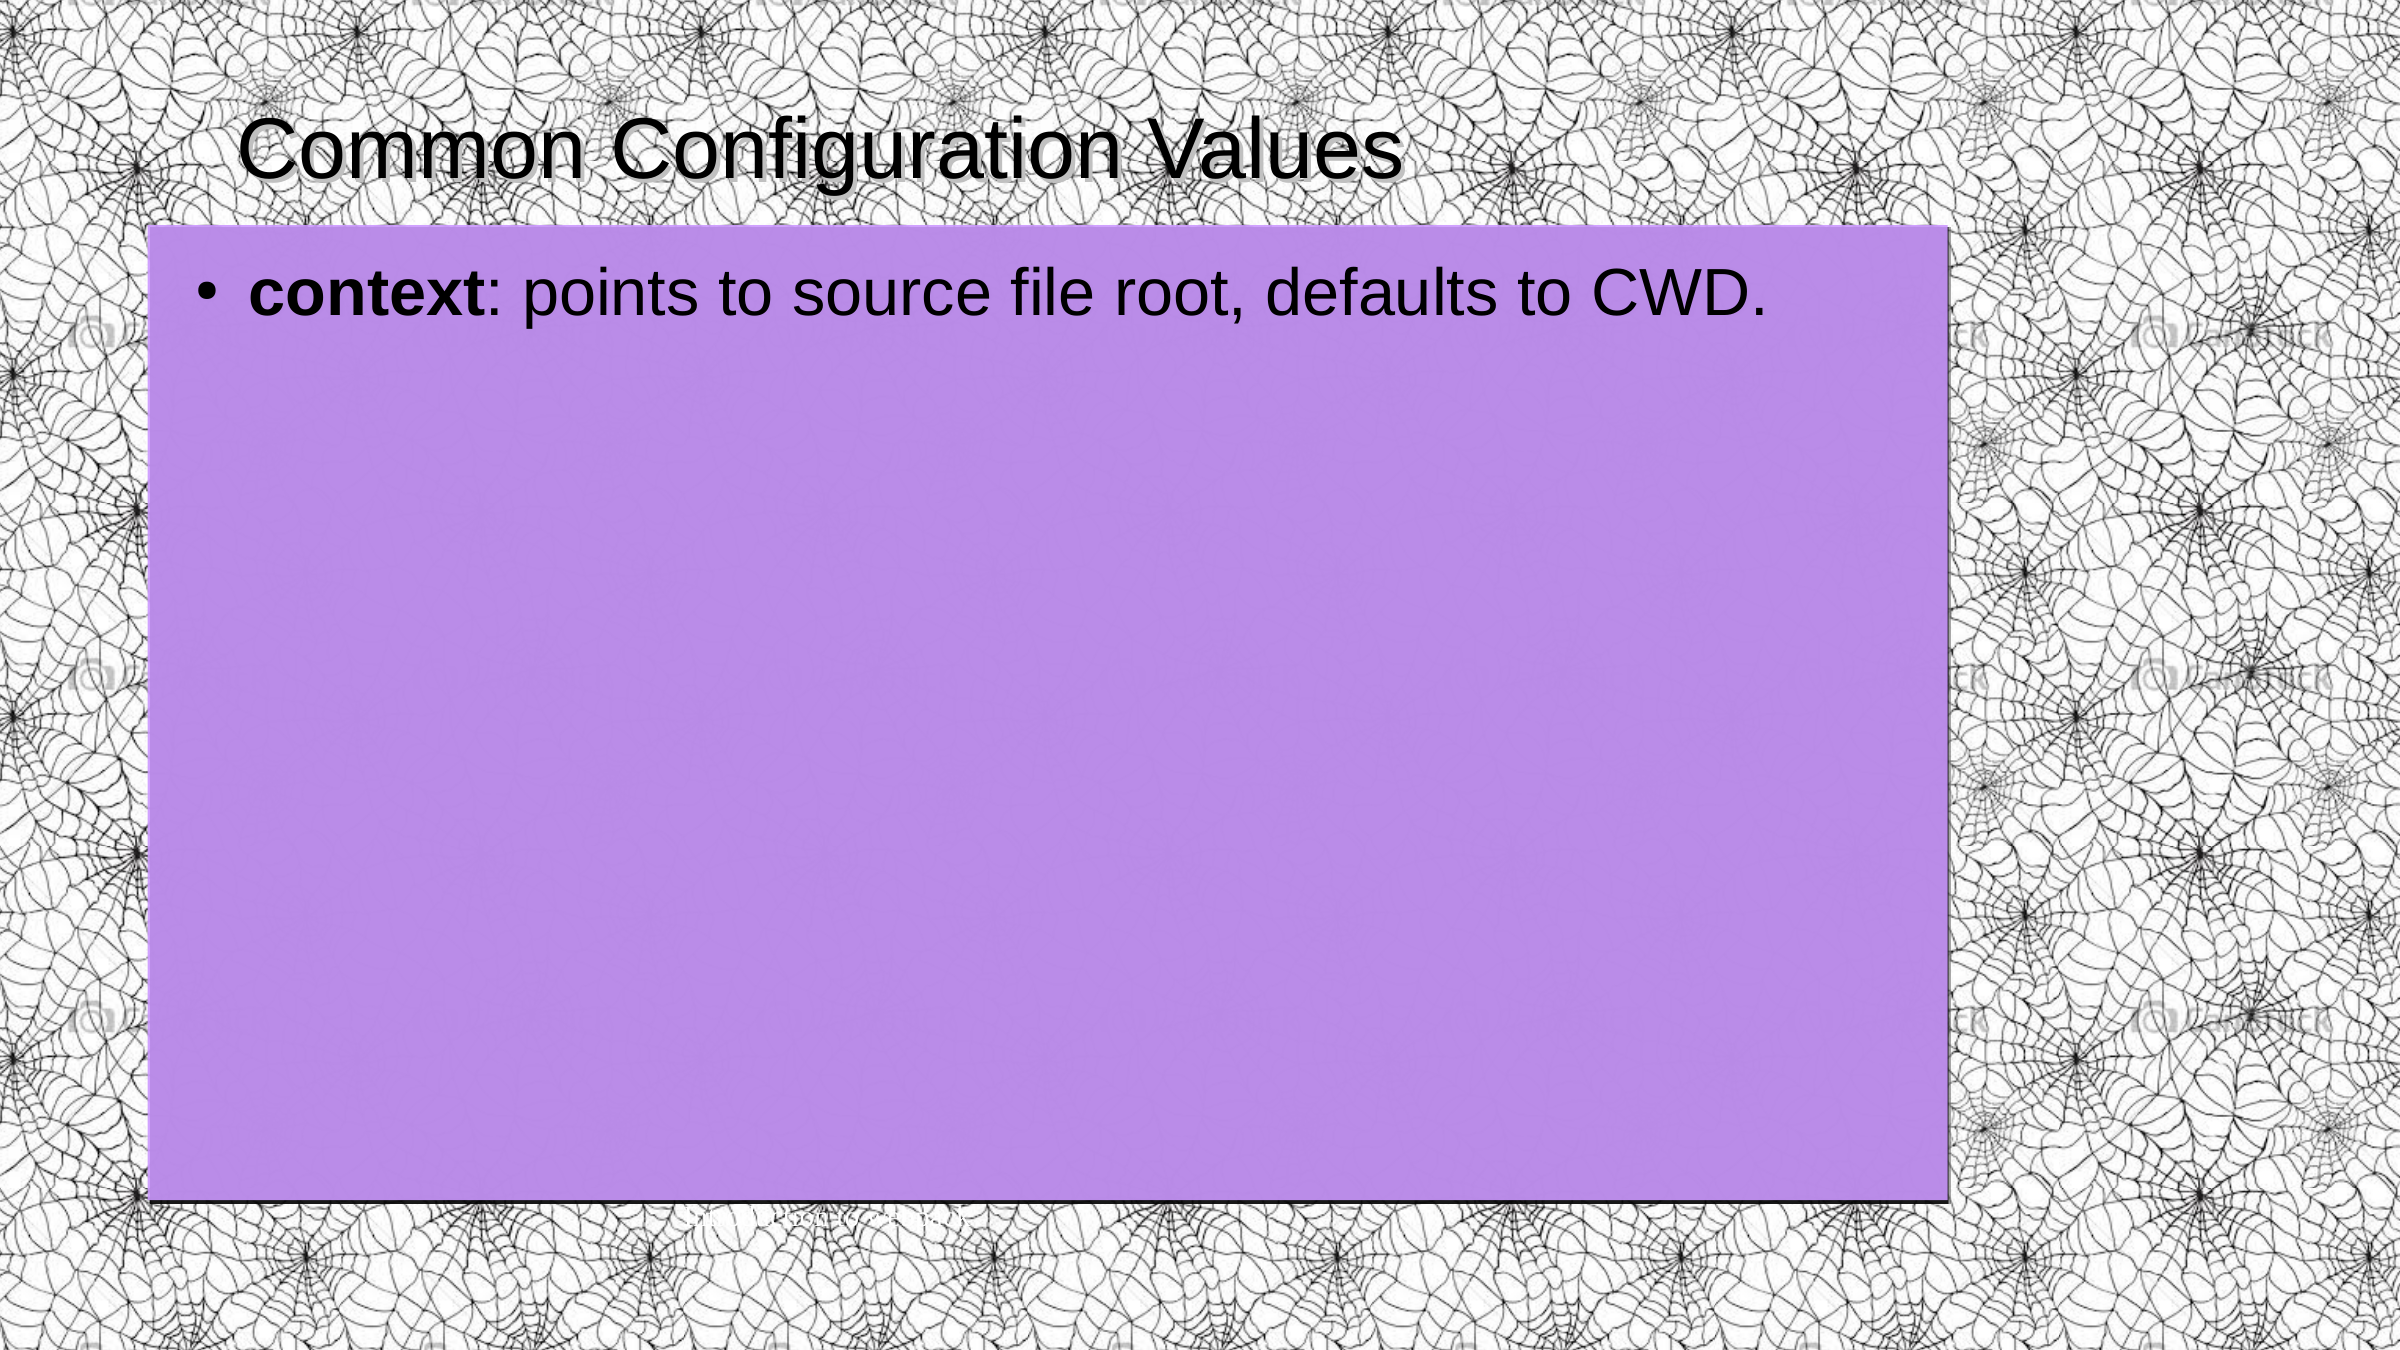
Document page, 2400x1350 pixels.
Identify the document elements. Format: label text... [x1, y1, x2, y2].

picture [0, 0, 2400, 1350]
list context: points to source file root, defaults to CWD. [147, 225, 1948, 1201]
title Common Configuration Values [135, 45, 1506, 253]
